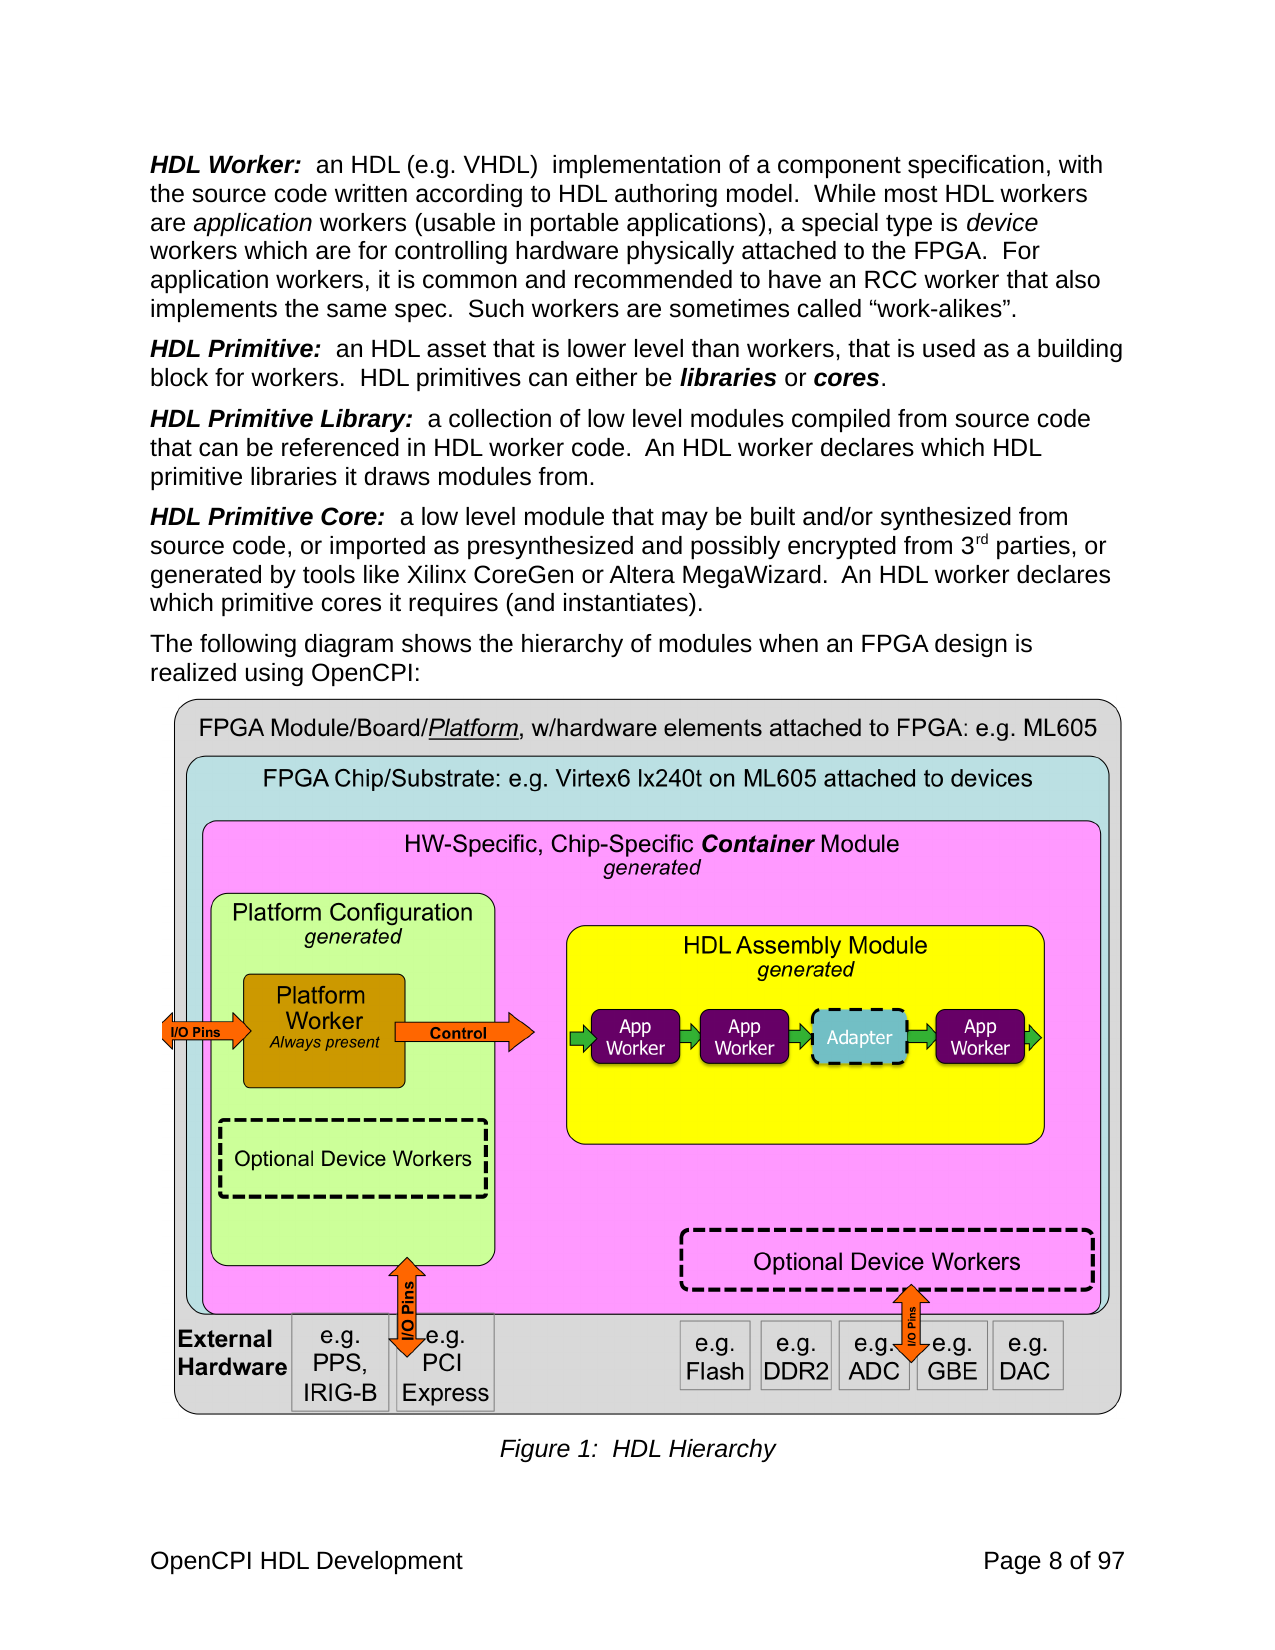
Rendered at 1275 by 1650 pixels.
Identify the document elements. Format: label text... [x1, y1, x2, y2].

picture [214, 695, 1125, 1419]
text HDL Worker: an HDL (e.g. VHDL) implementation of a component specification, with the source code written according to HDL authoring model. While most HDL workers are application workers (usable in portable applications), a special type is device workers which are for controlling hardware physically attached to the FPGA. For application workers, it is common and recommended to have an RCC worker that also implements the same spec. Such workers are sometimes called “work-alikes”. [150, 150, 1125, 322]
text HDL Primitive Core: a low level module that may be built and/or synthesized from source code, or imported as presynthesized and possibly encrypted from 3rd parties, or generated by tools like Xilinx CoreGen or Altera MegaWizard. An HDL worker declares which primitive cores it requires (and instantiates). [150, 502, 1125, 617]
text The following diagram shows the hierarchy of modules when an FPGA design is realized using OpenCPI: [150, 629, 1125, 687]
text Figure 1: HDL Hierarchy [150, 1434, 1125, 1463]
text HDL Primitive: an HDL asset that is lower level than workers, that is used as a building block for workers. HDL primitives can either be libraries or cores. [150, 334, 1125, 392]
text HDL Primitive Library: a collection of low level modules compiled from source code that can be referenced in HDL worker code. An HDL worker declares which HDL primitive libraries it draws modules from. [150, 404, 1125, 490]
